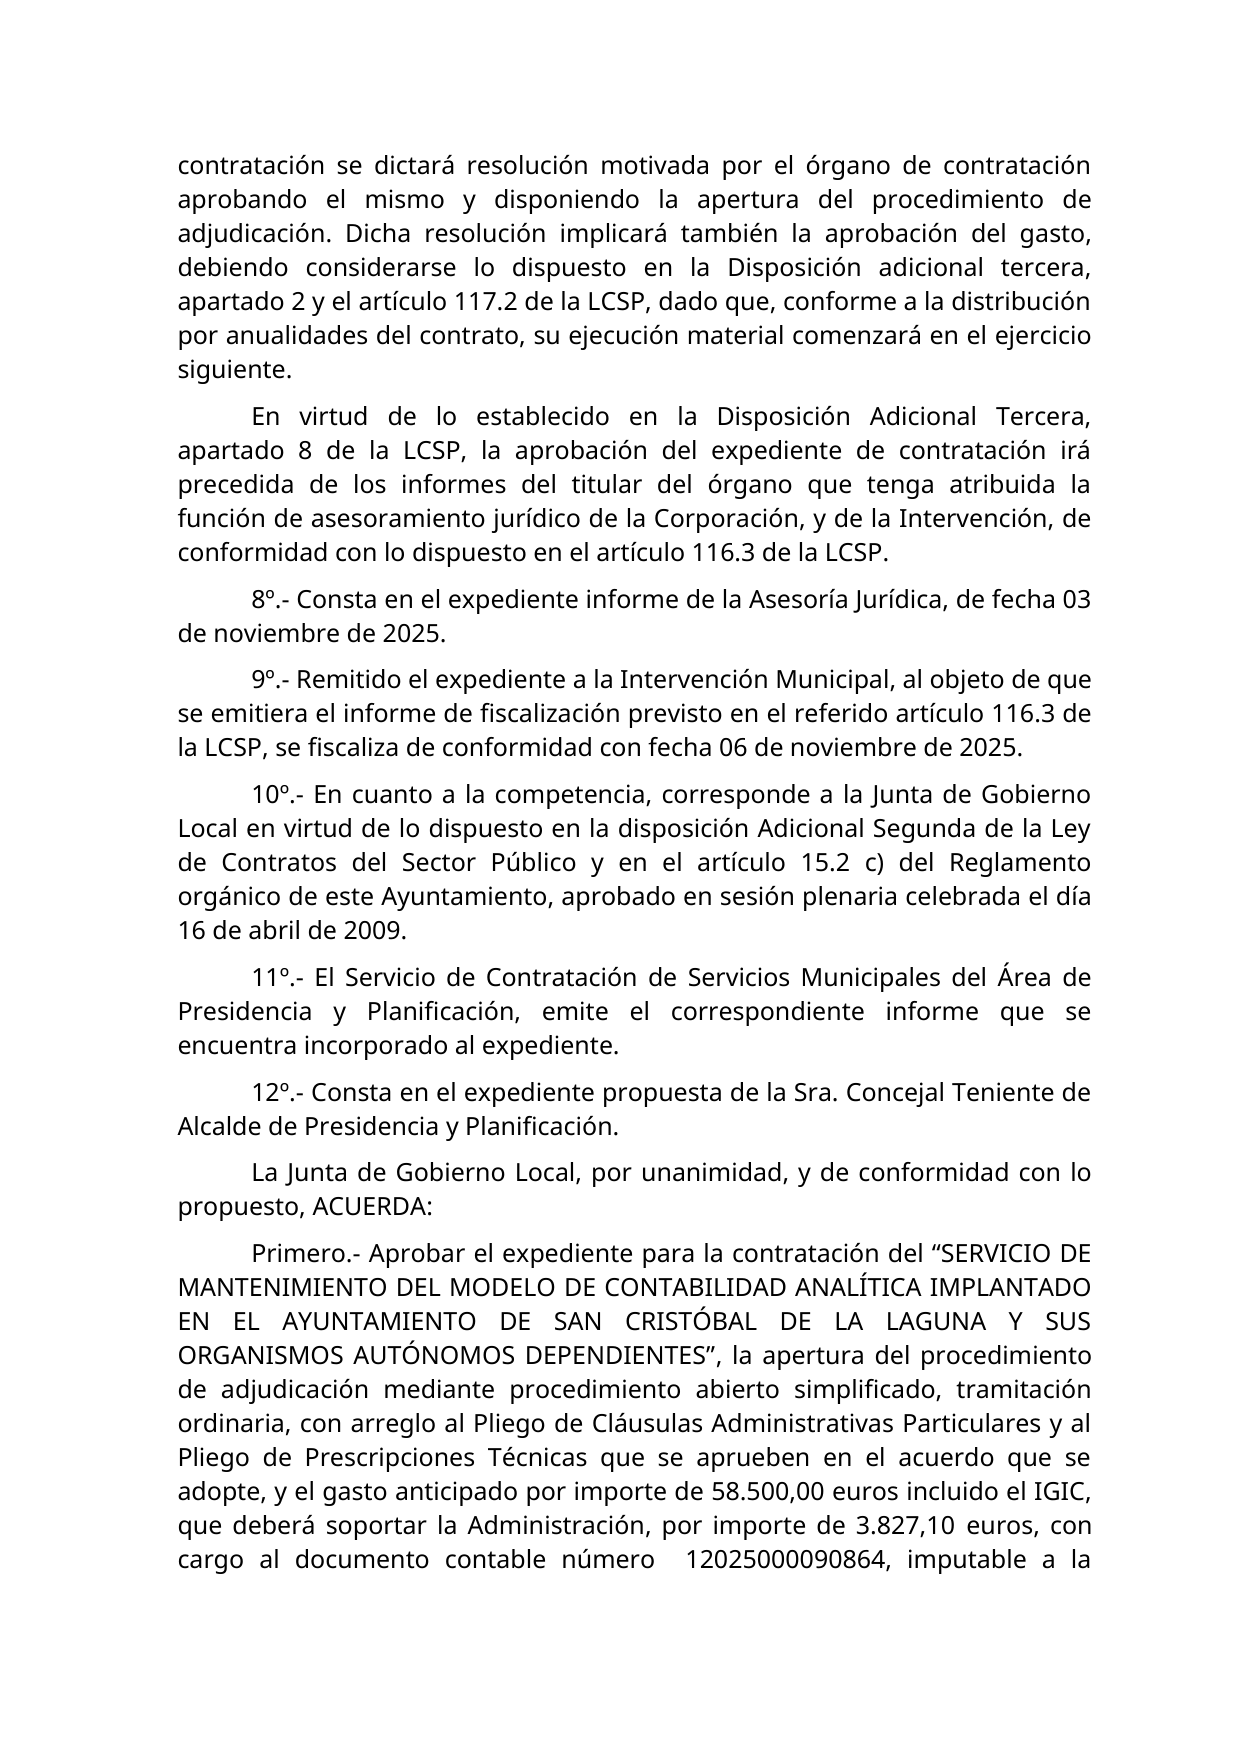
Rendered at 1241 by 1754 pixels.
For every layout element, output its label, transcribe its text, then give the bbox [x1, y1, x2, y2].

text contratación se dictará resolución motivada por el órgano de contratación aprobando el mismo y disponiendo la apertura del procedimiento de adjudicación. Dicha resolución implicará también la aprobación del gasto, debiendo considerarse lo dispuesto en la Disposición adicional tercera, apartado 2 y el artículo 117.2 de la LCSP, dado que, conforme a la distribución por anualidades del contrato, su ejecución material comenzará en el ejercicio siguiente. [177, 148, 1093, 386]
text 10º.- En cuanto a la competencia, corresponde a la Junta de Gobierno Local en virtud de lo dispuesto en la disposición Adicional Segunda de la Ley de Contratos del Sector Público y en el artículo 15.2 c) del Reglamento orgánico de este Ayuntamiento, aprobado en sesión plenaria celebrada el día 16 de abril de 2009. [177, 777, 1093, 947]
text Primero.- Aprobar el expediente para la contratación del “SERVICIO DE MANTENIMIENTO DEL MODELO DE CONTABILIDAD ANALÍTICA IMPLANTADO EN EL AYUNTAMIENTO DE SAN CRISTÓBAL DE LA LAGUNA Y SUS ORGANISMOS AUTÓNOMOS DEPENDIENTES”, la apertura del procedimiento de adjudicación mediante procedimiento abierto simplificado, tramitación ordinaria, con arreglo al Pliego de Cláusulas Administrativas Particulares y al Pliego de Prescripciones Técnicas que se aprueben en el acuerdo que se adopte, y el gasto anticipado por importe de 58.500,00 euros incluido el IGIC, que deberá soportar la Administración, por importe de 3.827,10 euros, con cargo al documento contable número 12025000090864, imputable a la [177, 1235, 1093, 1576]
text 9º.- Remitido el expediente a la Intervención Municipal, al objeto de que se emitiera el informe de fiscalización previsto en el referido artículo 116.3 de la LCSP, se fiscaliza de conformidad con fecha 06 de noviembre de 2025. [177, 662, 1093, 764]
text 12º.- Consta en el expediente propuesta de la Sra. Concejal Teniente de Alcalde de Presidencia y Planificación. [177, 1074, 1093, 1142]
text La Junta de Gobierno Local, por unanimidad, y de conformidad con lo propuesto, ACUERDA: [177, 1155, 1093, 1223]
text 11º.- El Servicio de Contratación de Servicios Municipales del Área de Presidencia y Planificación, emite el correspondiente informe que se encuentra incorporado al expediente. [177, 959, 1093, 1062]
text En virtud de lo establecido en la Disposición Adicional Tercera, apartado 8 de la LCSP, la aprobación del expediente de contratación irá precedida de los informes del titular del órgano que tenga atribuida la función de asesoramiento jurídico de la Corporación, y de la Intervención, de conformidad con lo dispuesto en el artículo 116.3 de la LCSP. [177, 398, 1093, 569]
text 8º.- Consta en el expediente informe de la Asesoría Jurídica, de fecha 03 de noviembre de 2025. [177, 581, 1093, 649]
